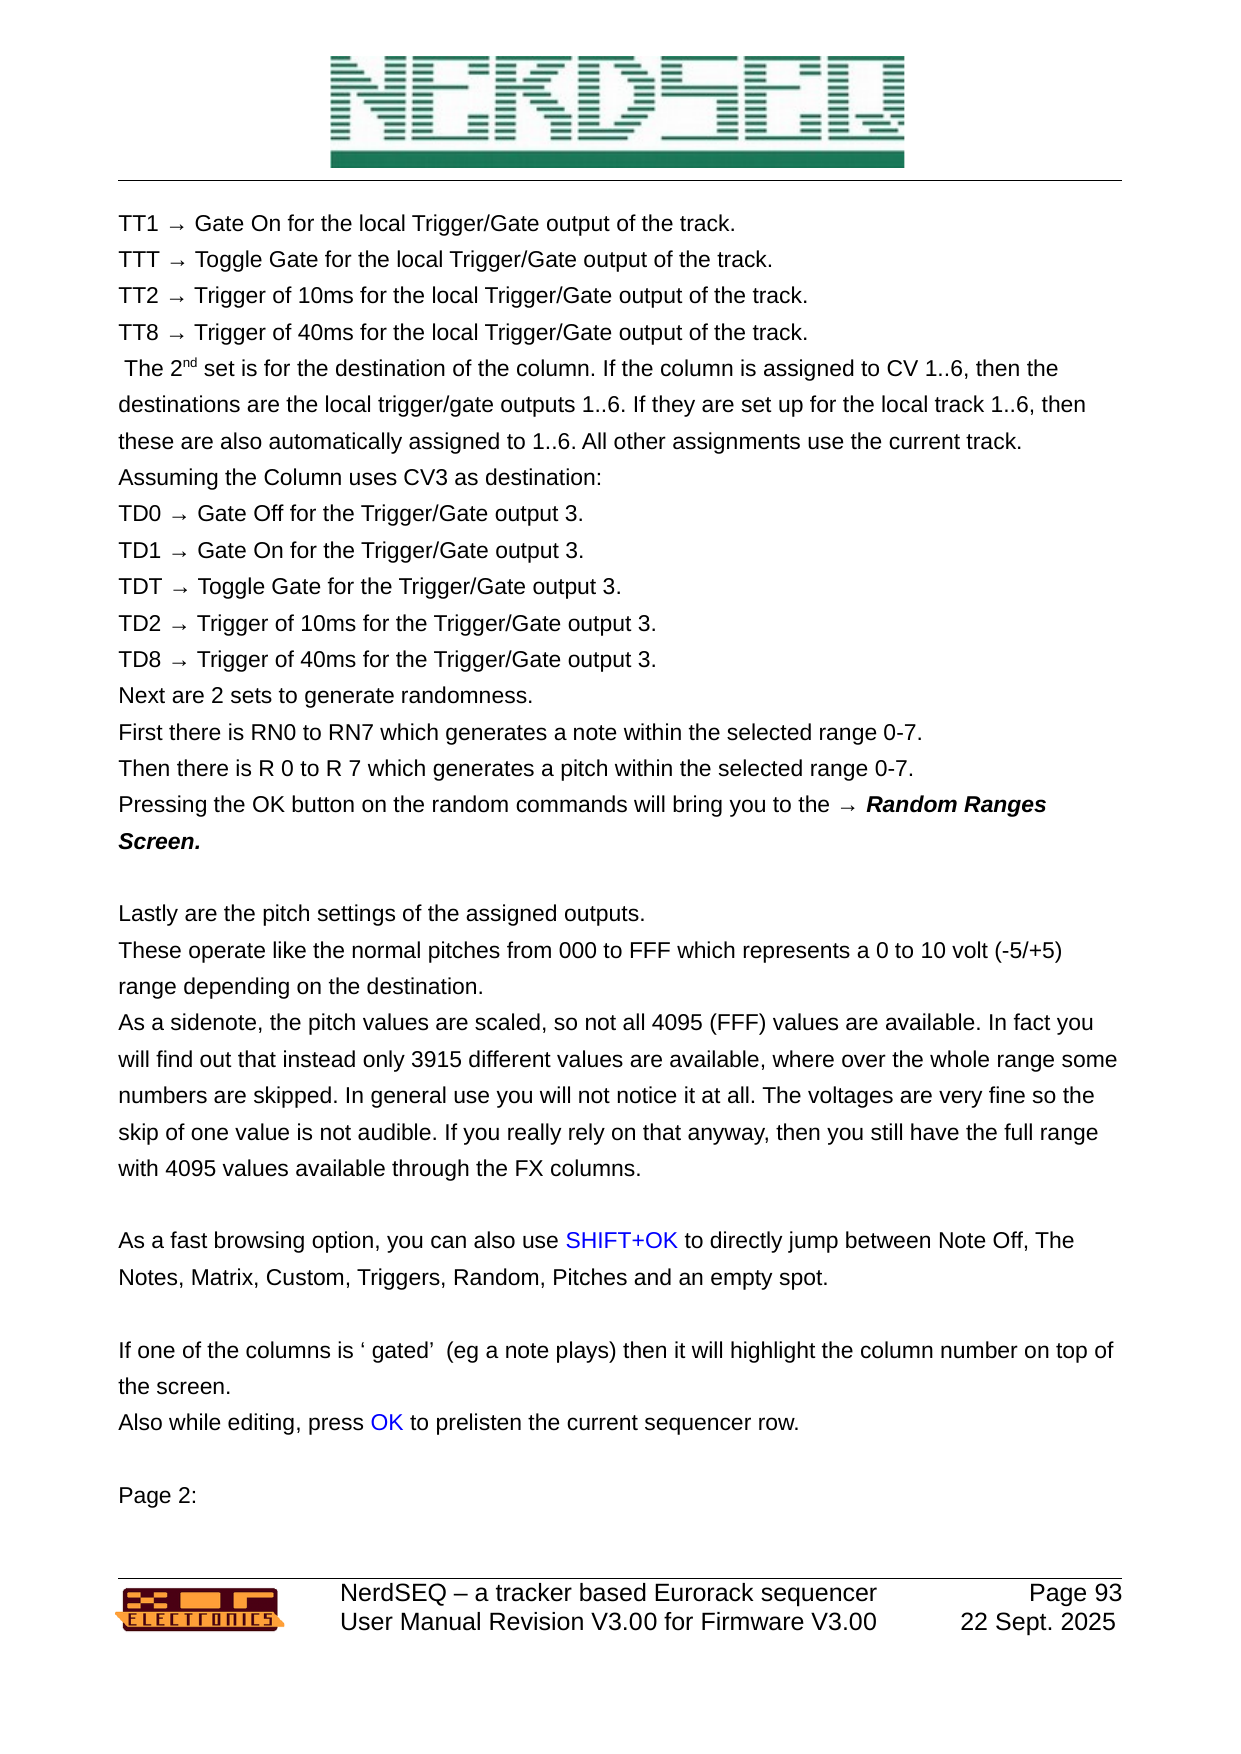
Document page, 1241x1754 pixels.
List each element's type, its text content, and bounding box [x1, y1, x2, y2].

text TDT → Toggle Gate for the Trigger/Gate output 3. [118, 573, 1122, 599]
text These operate like the normal pitches from 000 to FFF which represents a 0 to 10 volt (-5/+5) range depending on the destination. [118, 937, 1122, 999]
text TT2 → Trigger of 10ms for the local Trigger/Gate output of the track. [118, 282, 1122, 309]
text TD2 → Trigger of 10ms for the Trigger/Gate output 3. [118, 609, 1122, 636]
text TD8 → Trigger of 40ms for the Trigger/Gate output 3. [118, 646, 1122, 672]
text Next are 2 sets to generate randomness. [118, 682, 1122, 708]
text Also while editing, press OK to prelisten the current sequencer row. [118, 1409, 1122, 1436]
text As a fast browsing option, you can also use SHIFT+OK to directly jump between Note Off, The Notes, Matrix, Custom, Triggers, Random, Pitches and an empty spot. [118, 1227, 1122, 1290]
text Then there is R 0 to R 7 which generates a pitch within the selected range 0-7. [118, 755, 1122, 781]
text TD0 → Gate Off for the Trigger/Gate output 3. [118, 500, 1122, 527]
text First there is RN0 to RN7 which generates a note within the selected range 0-7. [118, 718, 1122, 745]
text Page 2: [118, 1482, 1122, 1508]
text Assuming the Column uses CV3 as destination: [118, 464, 1122, 490]
picture [115, 1584, 285, 1634]
text TD1 → Gate On for the Trigger/Gate output 3. [118, 537, 1122, 563]
text Pressing the OK button on the random commands will bring you to the → Random Ranges Screen. [118, 791, 1122, 854]
text As a sidenote, the pitch values are scaled, so not all 4095 (FFF) values are available. In fact you will find out that instead only 3915 different values are available, where over the whole range some numbers are skipped. In general use you will not notice it at all. The voltages are very fine so the skip of one value is not audible. If you really rely on that anyway, then you still have the full range with 4095 values available through the FX columns. [118, 1009, 1122, 1181]
text TT1 → Gate On for the local Trigger/Gate output of the track. [118, 209, 1122, 236]
text Lastly are the pitch settings of the assigned outputs. [118, 900, 1122, 927]
picture [330, 56, 905, 168]
text The 2nd set is for the destination of the column. If the column is assigned to CV 1..6, then the destinations are the local trigger/gate outputs 1..6. If they are set up for the local track 1..6, then these are also automatically assigned to 1..6. All other assignments use the current track. [118, 355, 1122, 454]
text TT8 → Trigger of 40ms for the local Trigger/Gate output of the track. [118, 319, 1122, 345]
text If one of the columns is ‘ gated’ (eg a note plays) then it will highlight the column number on top of the screen. [118, 1337, 1122, 1399]
text TTT → Toggle Gate for the local Trigger/Gate output of the track. [118, 246, 1122, 272]
